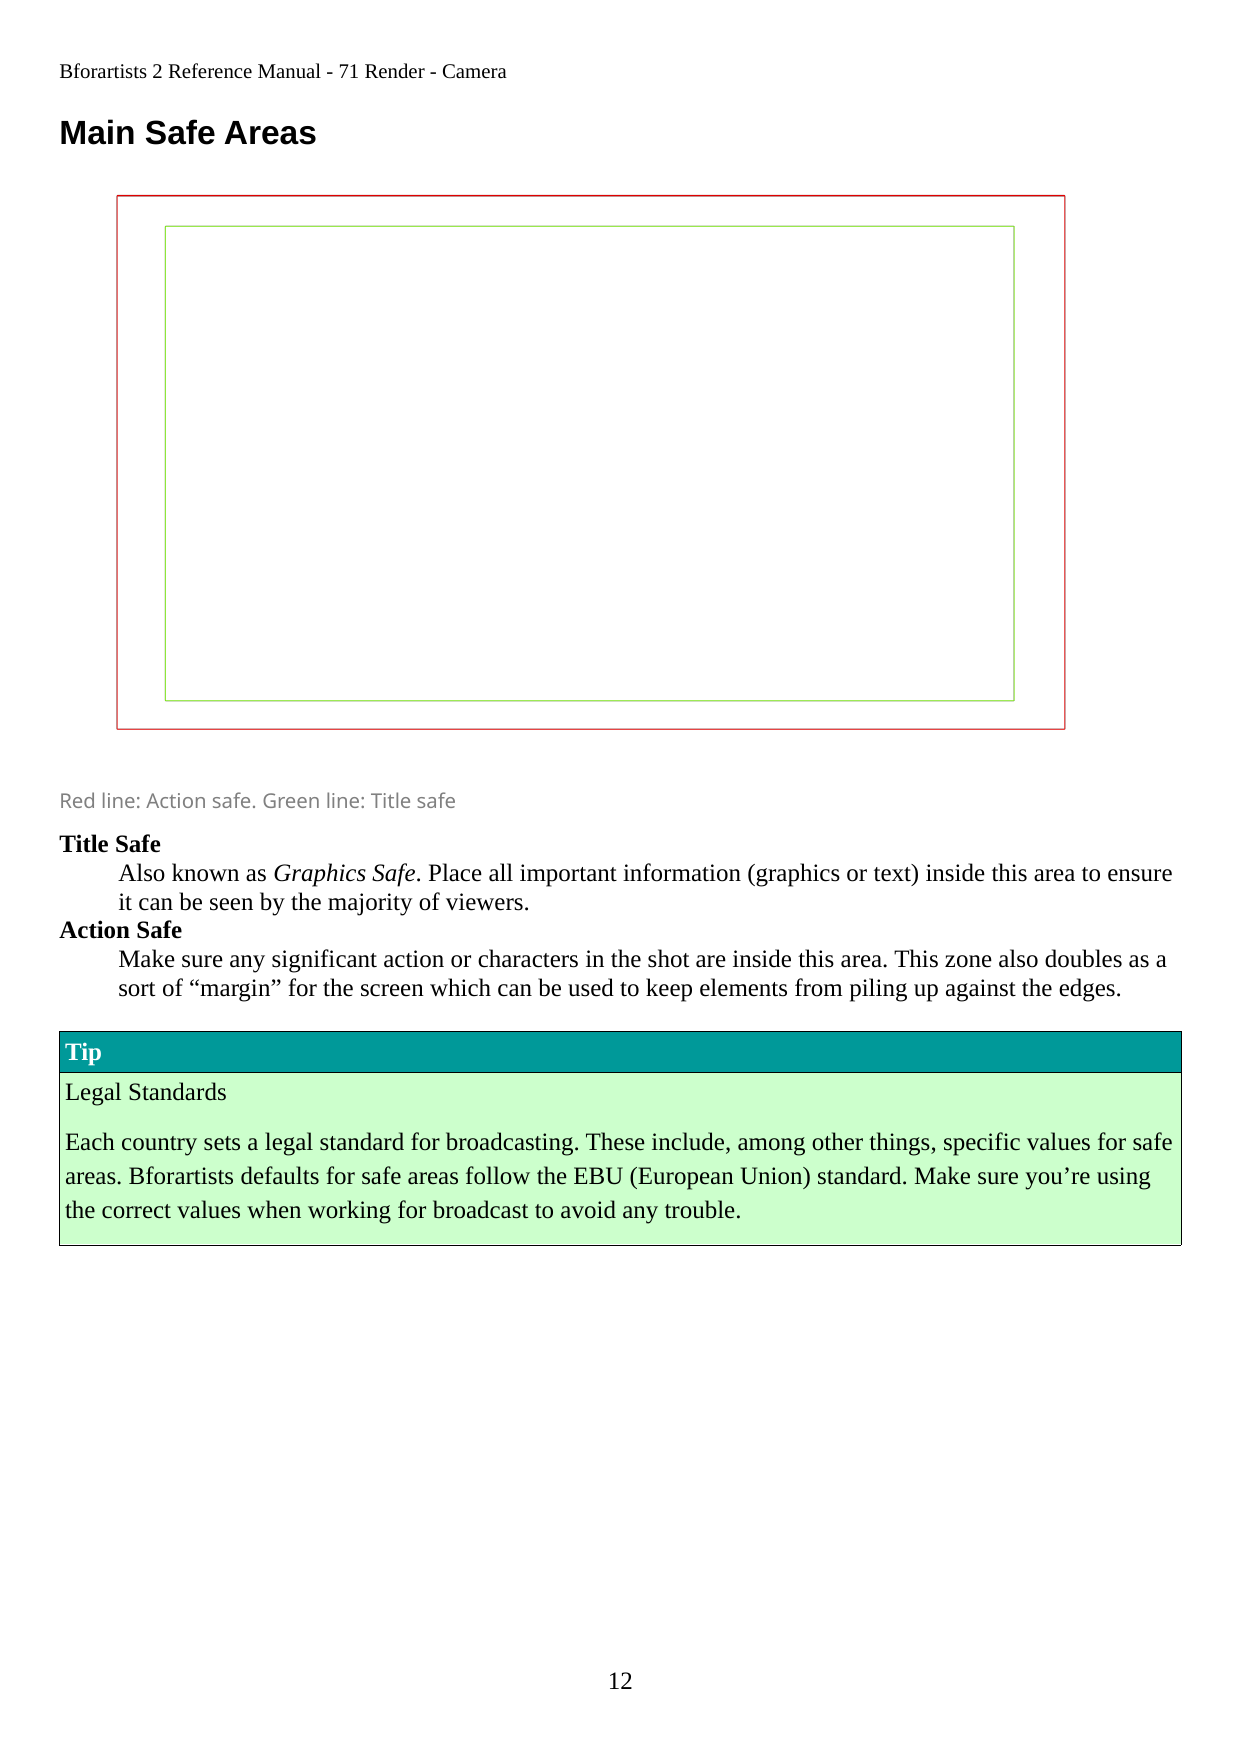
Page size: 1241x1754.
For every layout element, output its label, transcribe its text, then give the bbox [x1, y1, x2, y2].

table_cell Legal Standards Each country sets a legal standard for broadcasting. These include, among other things, specific values for safe areas. Bforartists defaults for safe areas follow the EBU (European Union) standard. Make sure you’re using the correct values when working for broadcast to avoid any trouble. [60, 1073, 1181, 1244]
list Make sure any significant action or characters in the shot are inside this area. This zone also doubles as a sort of “margin” for the screen which can be used to keep elements from piling up against the edges. [118, 944, 1181, 1002]
text Red line: Action safe. Green line: Title safe [59, 783, 1181, 815]
list Also known as Graphics Safe. Place all important information (graphics or text) inside this area to ensure it can be seen by the majority of viewers. [118, 858, 1181, 916]
subtitle Action Safe [59, 916, 1181, 944]
subtitle Title Safe [59, 829, 1181, 858]
table_header Tip [60, 1032, 1181, 1072]
picture [59, 163, 1123, 758]
subtitle Main Safe Areas [59, 113, 1181, 151]
